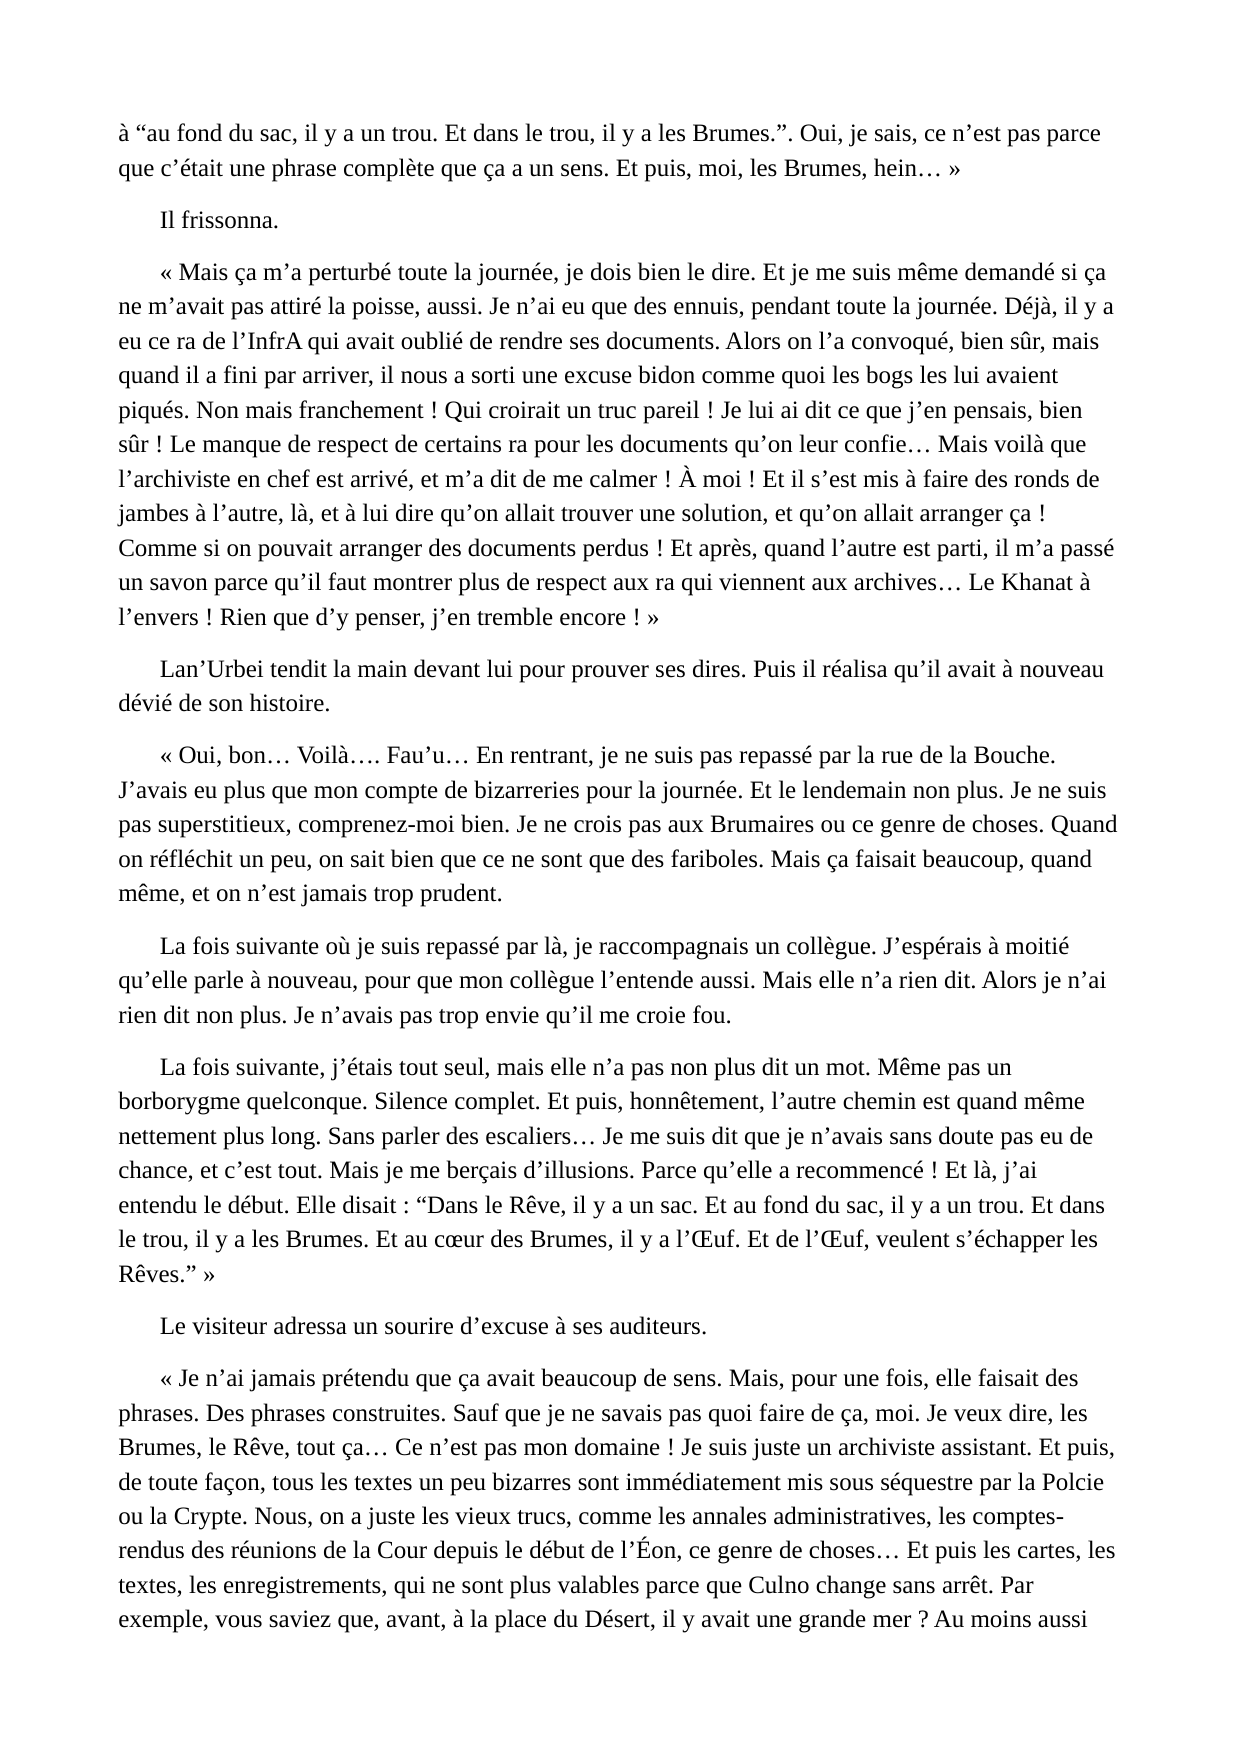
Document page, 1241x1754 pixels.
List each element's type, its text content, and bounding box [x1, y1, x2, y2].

text La fois suivante où je suis repassé par là, je raccompagnais un collègue. J’espérais à moitié qu’elle parle à nouveau, pour que mon collègue l’entende aussi. Mais elle n’a rien dit. Alors je n’ai rien dit non plus. Je n’avais pas trop envie qu’il me croie fou. [118, 931, 1122, 1028]
text Il frissonna. [118, 205, 1122, 233]
text à “au fond du sac, il y a un trou. Et dans le trou, il y a les Brumes.”. Oui, je sais, ce n’est pas parce que c’était une phrase complète que ça a un sens. Et puis, moi, les Brumes, hein… » [118, 118, 1122, 181]
text « Je n’ai jamais prétendu que ça avait beaucoup de sens. Mais, pour une fois, elle faisait des phrases. Des phrases construites. Sauf que je ne savais pas quoi faire de ça, moi. Je veux dire, les Brumes, le Rêve, tout ça… Ce n’est pas mon domaine ! Je suis juste un archiviste assistant. Et puis, de toute façon, tous les textes un peu bizarres sont immédiatement mis sous séquestre par la Polcie ou la Crypte. Nous, on a juste les vieux trucs, comme les annales administratives, les comptes-rendus des réunions de la Cour depuis le début de l’Éon, ce genre de choses… Et puis les cartes, les textes, les enregistrements, qui ne sont plus valables parce que Culno change sans arrêt. Par exemple, vous saviez que, avant, à la place du Désert, il y avait une grande mer ? Au moins aussi [118, 1363, 1122, 1633]
text Le visiteur adressa un sourire d’excuse à ses auditeurs. [118, 1311, 1122, 1340]
text « Oui, bon… Voilà…. Fau’u… En rentrant, je ne suis pas repassé par la rue de la Bouche. J’avais eu plus que mon compte de bizarreries pour la journée. Et le lendemain non plus. Je ne suis pas superstitieux, comprenez-moi bien. Je ne crois pas aux Brumaires ou ce genre de choses. Quand on réfléchit un peu, on sait bien que ce ne sont que des fariboles. Mais ça faisait beaucoup, quand même, et on n’est jamais trop prudent. [118, 741, 1122, 907]
text « Mais ça m’a perturbé toute la journée, je dois bien le dire. Et je me suis même demandé si ça ne m’avait pas attiré la poisse, aussi. Je n’ai eu que des ennuis, pendant toute la journée. Déjà, il y a eu ce ra de l’InfrA qui avait oublié de rendre ses documents. Alors on l’a convoqué, bien sûr, mais quand il a fini par arriver, il nous a sorti une excuse bidon comme quoi les bogs les lui avaient piqués. Non mais franchement ! Qui croirait un truc pareil ! Je lui ai dit ce que j’en pensais, bien sûr ! Le manque de respect de certains ra pour les documents qu’on leur confie… Mais voilà que l’archiviste en chef est arrivé, et m’a dit de me calmer ! À moi ! Et il s’est mis à faire des ronds de jambes à l’autre, là, et à lui dire qu’on allait trouver une solution, et qu’on allait arranger ça ! Comme si on pouvait arranger des documents perdus ! Et après, quand l’autre est parti, il m’a passé un savon parce qu’il faut montrer plus de respect aux ra qui viennent aux archives… Le Khanat à l’envers ! Rien que d’y penser, j’en tremble encore ! » [118, 257, 1122, 631]
text La fois suivante, j’étais tout seul, mais elle n’a pas non plus dit un mot. Même pas un borborygme quelconque. Silence complet. Et puis, honnêtement, l’autre chemin est quand même nettement plus long. Sans parler des escaliers… Je me suis dit que je n’avais sans doute pas eu de chance, et c’est tout. Mais je me berçais d’illusions. Parce qu’elle a recommencé ! Et là, j’ai entendu le début. Elle disait : “Dans le Rêve, il y a un sac. Et au fond du sac, il y a un trou. Et dans le trou, il y a les Brumes. Et au cœur des Brumes, il y a l’Œuf. Et de l’Œuf, veulent s’échapper les Rêves.” » [118, 1052, 1122, 1287]
text Lan’Urbei tendit la main devant lui pour prouver ses dires. Puis il réalisa qu’il avait à nouveau dévié de son histoire. [118, 654, 1122, 717]
